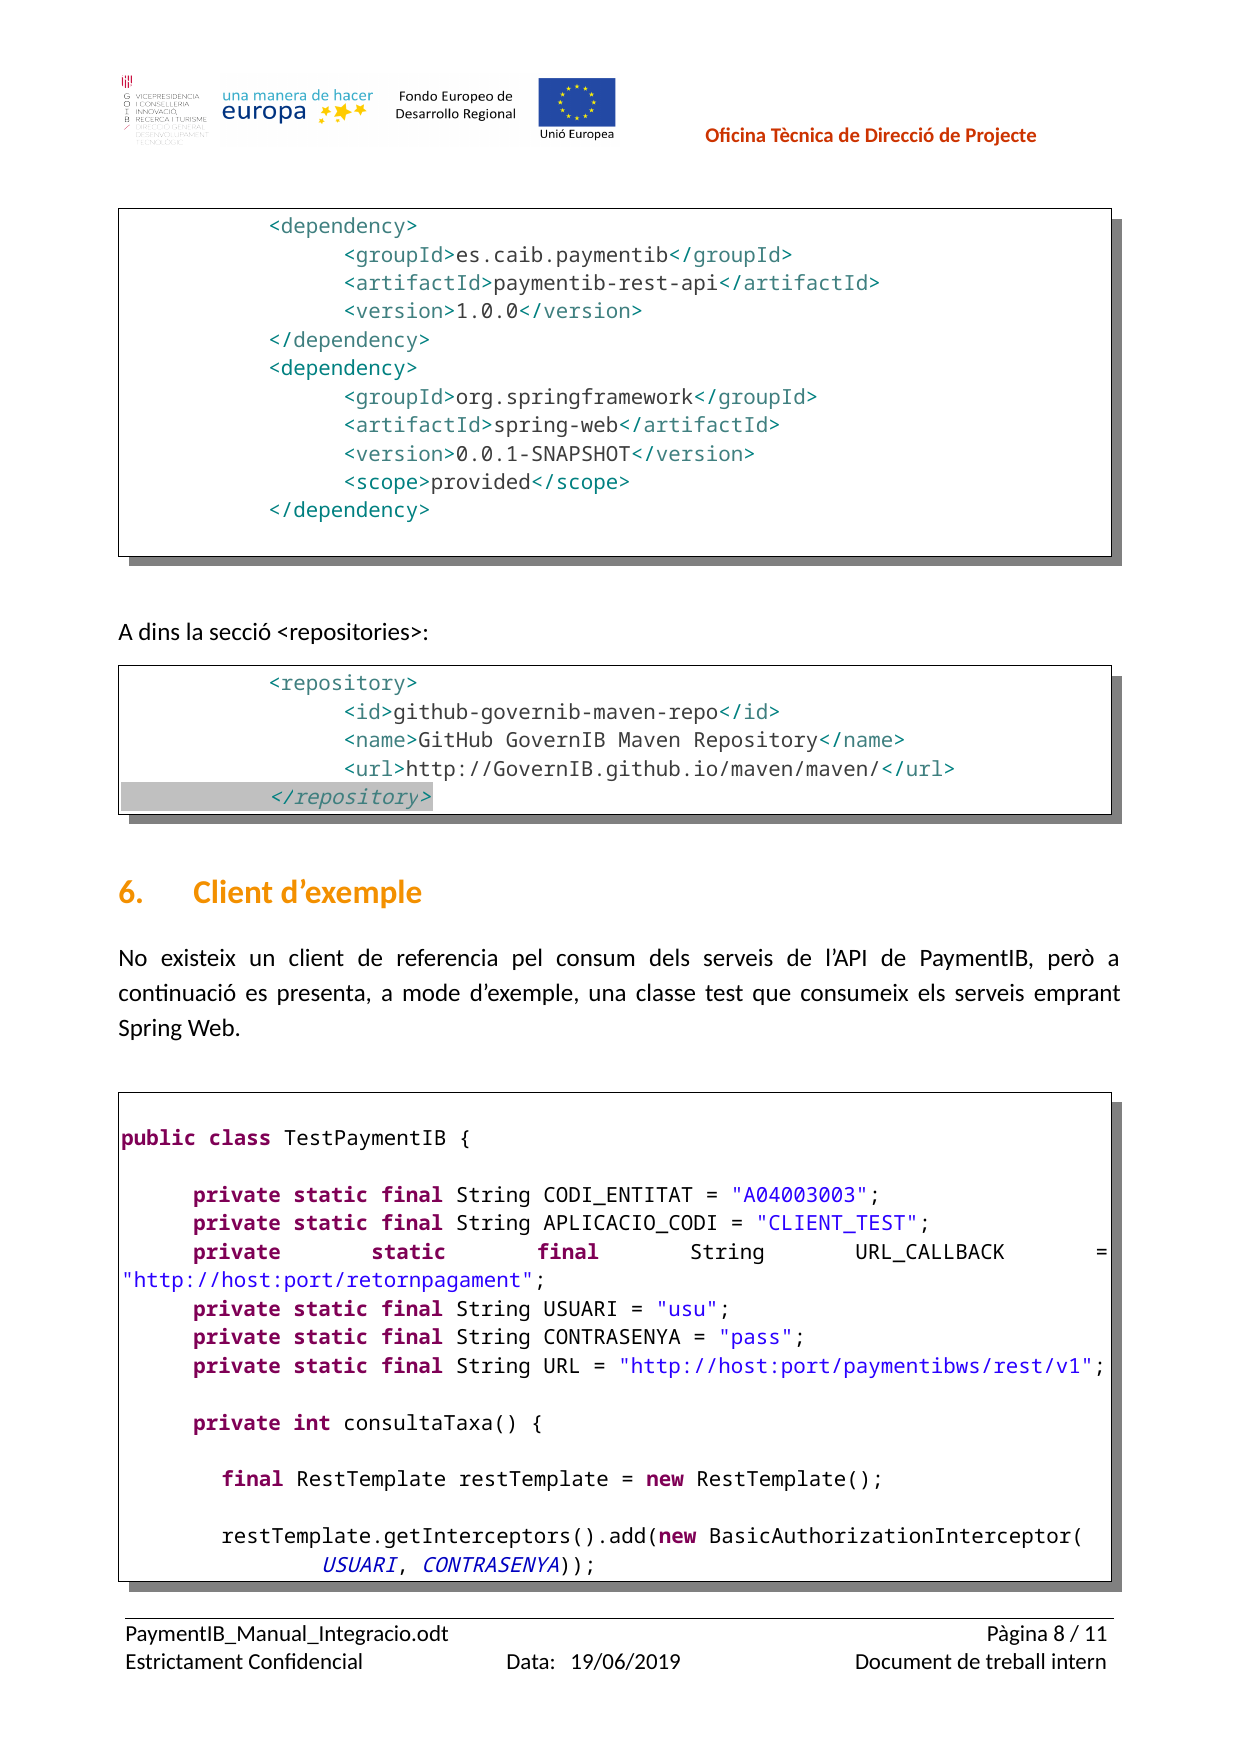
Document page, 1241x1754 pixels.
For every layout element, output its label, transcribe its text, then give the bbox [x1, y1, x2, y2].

text <groupId>org.springframework</groupId> [119, 379, 1111, 407]
text </repository> [119, 779, 1111, 813]
text restTemplate.getInterceptors().add(new BasicAuthorizationInterceptor( [119, 1518, 1111, 1547]
text public class TestPaymentIB { [119, 1120, 1111, 1152]
text </dependency> [119, 493, 1111, 524]
text final RestTemplate restTemplate = new RestTemplate(); [119, 1461, 1111, 1493]
text <groupId>es.caib.paymentib</groupId> [119, 237, 1111, 265]
subtitle Client d’exemple [118, 871, 1122, 912]
text <repository> [119, 666, 1111, 694]
text <artifactId>paymentib-rest-api</artifactId> [119, 265, 1111, 293]
text private int consultaTaxa() { [119, 1404, 1111, 1436]
picture [219, 73, 621, 147]
text private static final String URL_CALLBACK = "http://host:port/retornpagament"; [119, 1234, 1111, 1291]
text <dependency> [119, 350, 1111, 379]
text A dins la secció <repositories>: [118, 616, 1122, 646]
text <dependency> [119, 209, 1111, 237]
text private static final String URL = "http://host:port/paymentibws/rest/v1"; [119, 1348, 1111, 1379]
text private static final String CONTRASENYA = "pass"; [119, 1319, 1111, 1348]
picture [118, 73, 213, 147]
text private static final String APLICACIO_CODI = "CLIENT_TEST"; [119, 1206, 1111, 1234]
text <scope>provided</scope> [119, 464, 1111, 493]
text </dependency> [119, 322, 1111, 350]
text <name>GitHub GovernIB Maven Repository</name> [119, 722, 1111, 751]
text No existeix un client de referencia pel consum dels serveis de l’API de PaymentIB, però a continuació es presenta, a mode d’exemple, una classe test que consumeix els serveis emprant Spring Web. [118, 942, 1122, 1042]
text <artifactId>spring-web</artifactId> [119, 407, 1111, 436]
text private static final String USUARI = "usu"; [119, 1291, 1111, 1319]
text <version>0.0.1-SNAPSHOT</version> [119, 436, 1111, 464]
text <url>http://GovernIB.github.io/maven/maven/</url> [119, 751, 1111, 779]
text private static final String CODI_ENTITAT = "A04003003"; [119, 1177, 1111, 1206]
text USUARI, CONTRASENYA)); [119, 1547, 1111, 1581]
text <version>1.0.0</version> [119, 293, 1111, 322]
text <id>github-governib-maven-repo</id> [119, 694, 1111, 722]
